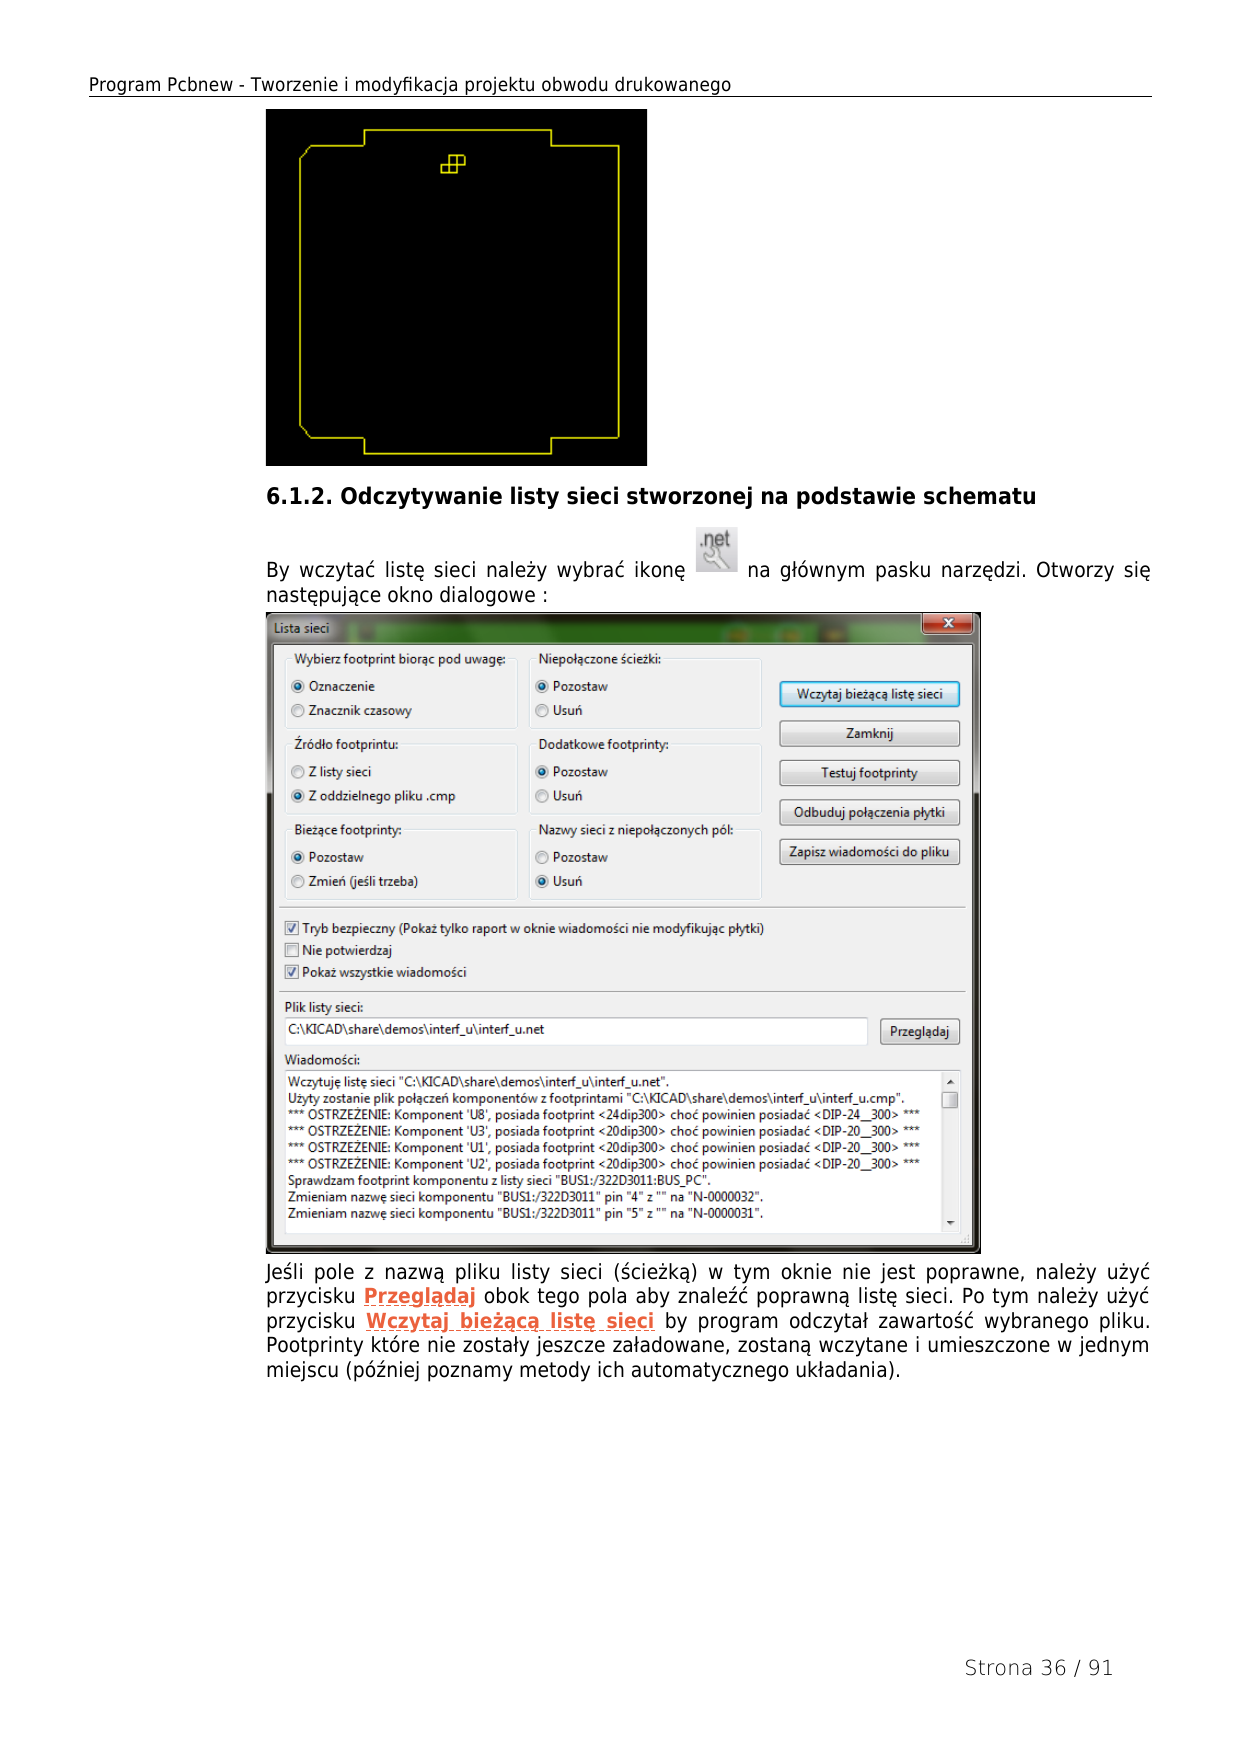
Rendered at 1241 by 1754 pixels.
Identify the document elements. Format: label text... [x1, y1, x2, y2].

text Jeśli pole z nazwą pliku listy sieci (ścieżką) w tym oknie nie jest poprawne, należy użyć przycisku Przeglądaj obok tego pola aby znaleźć poprawną listę sieci. Po tym należy użyć przycisku Wczytaj bieżącą listę sieci by program odczytał zawartość wybranego pliku. Pootprinty które nie zostały jeszcze załadowane, zostaną wczytane i umieszczone w jednym miejscu (później poznamy metody ich automatycznego układania). [266, 1259, 1152, 1382]
subtitle Odczytywanie listy sieci stworzonej na podstawie schematu [266, 483, 1152, 510]
text By wczytać listę sieci należy wybrać ikonę na głównym pasku narzędzi. Otworzy się następujące okno dialogowe : [266, 522, 1152, 607]
picture [265, 612, 981, 1254]
